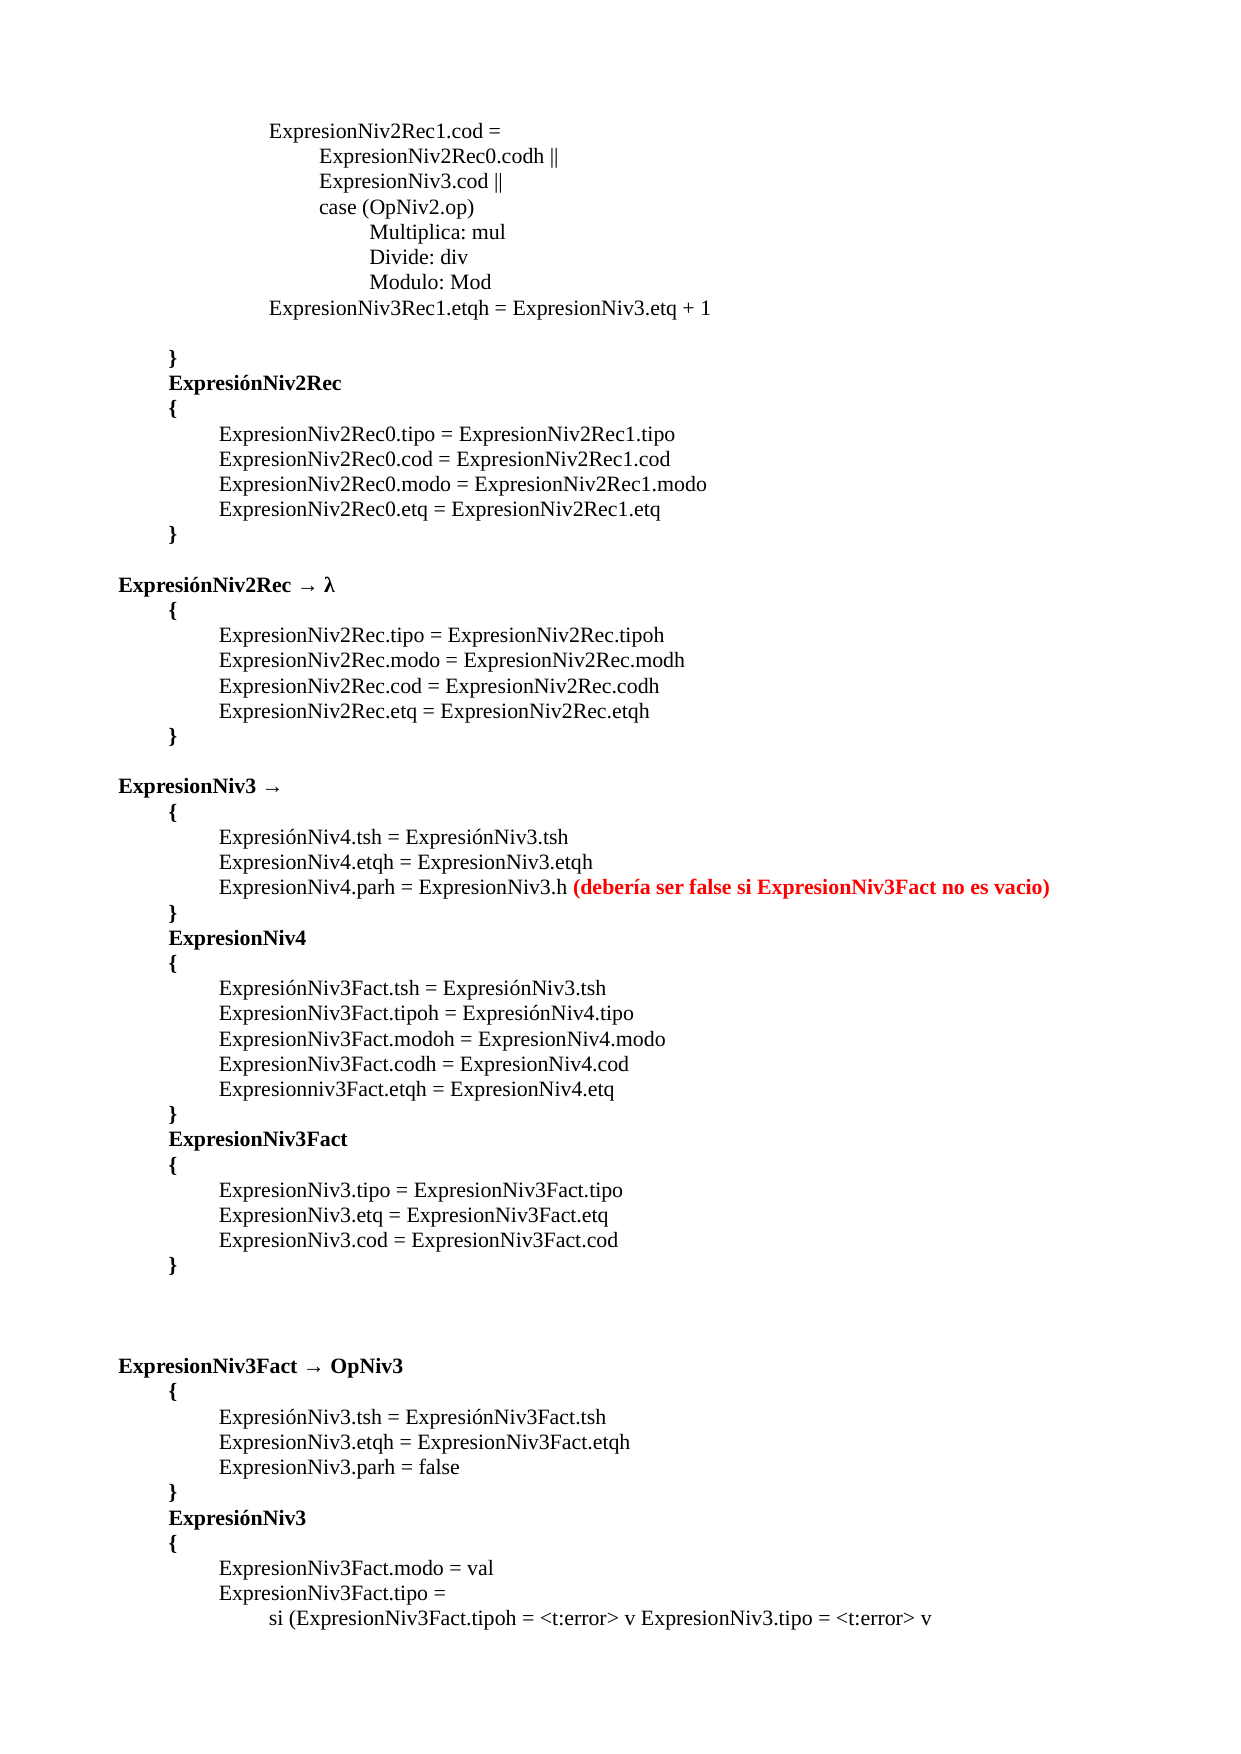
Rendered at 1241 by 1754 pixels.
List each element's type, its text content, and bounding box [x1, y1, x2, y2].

text ExpresionNiv3Fact [168, 1126, 1122, 1152]
text ExpresionNiv3.etq = ExpresionNiv3Fact.etq [168, 1202, 1122, 1227]
text } [168, 345, 1122, 370]
text ExpresionNiv3Fact.modoh = ExpresionNiv4.modo [168, 1026, 1122, 1051]
text Expresionniv3Fact.etqh = ExpresionNiv4.etq [168, 1076, 1122, 1101]
text { [168, 1152, 1122, 1177]
text ExpresiónNiv4.tsh = ExpresiónNiv3.tsh [168, 824, 1122, 849]
text } [168, 521, 1122, 547]
text ExpresionNiv2Rec0.cod = ExpresionNiv2Rec1.cod [168, 446, 1122, 471]
text ExpresionNiv3Fact.modo = val [168, 1555, 1122, 1580]
text ExpresionNiv4.parh = ExpresionNiv3.h (debería ser false si ExpresionNiv3Fact no es vacio) [168, 874, 1122, 899]
text ExpresionNiv2Rec1.cod = [168, 118, 1122, 143]
text ExpresionNiv3Rec1.etqh = ExpresionNiv3.etq + 1 [168, 294, 1122, 320]
text ExpresionNiv2Rec.cod = ExpresionNiv2Rec.codh [168, 673, 1122, 698]
text ExpresiónNiv2Rec → λ [118, 572, 1122, 597]
text ExpresionNiv3.tipo = ExpresionNiv3Fact.tipo [168, 1177, 1122, 1202]
text { [168, 1530, 1122, 1555]
text ExpresionNiv3.etqh = ExpresionNiv3Fact.etqh [118, 1429, 1122, 1454]
text Modulo: Mod [168, 269, 1122, 294]
text ExpresionNiv2Rec0.tipo = ExpresionNiv2Rec1.tipo [168, 421, 1122, 446]
text ExpresionNiv3Fact.tipo = [168, 1580, 1122, 1605]
text ExpresionNiv3 → [118, 773, 1122, 799]
text ExpresionNiv3Fact.codh = ExpresionNiv4.cod [168, 1051, 1122, 1076]
text ExpresiónNiv3Fact.tsh = ExpresiónNiv3.tsh [168, 975, 1122, 1000]
text ExpresionNiv2Rec.tipo = ExpresionNiv2Rec.tipoh [168, 622, 1122, 647]
text ExpresionNiv2Rec0.codh || [168, 143, 1122, 168]
text { [168, 395, 1122, 421]
text ExpresiónNiv3.tsh = ExpresiónNiv3Fact.tsh [168, 1404, 1122, 1429]
text ExpresionNiv2Rec0.modo = ExpresionNiv2Rec1.modo [168, 471, 1122, 496]
text ExpresionNiv3Fact.tipoh = ExpresiónNiv4.tipo [168, 1000, 1122, 1026]
text case (OpNiv2.op) [168, 194, 1122, 219]
text } [168, 1479, 1122, 1504]
text ExpresionNiv3Fact → OpNiv3 [118, 1353, 1122, 1378]
text ExpresionNiv4.etqh = ExpresionNiv3.etqh [168, 849, 1122, 874]
text { [168, 1378, 1122, 1404]
text } [168, 1252, 1122, 1278]
text ExpresionNiv3.parh = false [168, 1454, 1122, 1479]
text { [168, 950, 1122, 975]
text ExpresionNiv2Rec.etq = ExpresionNiv2Rec.etqh [168, 698, 1122, 723]
text ExpresionNiv2Rec0.etq = ExpresionNiv2Rec1.etq [168, 496, 1122, 521]
text } [168, 723, 1122, 748]
text { [168, 597, 1122, 622]
text ExpresiónNiv3 [168, 1504, 1122, 1530]
text ExpresiónNiv2Rec [168, 370, 1122, 395]
text } [168, 1101, 1122, 1126]
text { [168, 799, 1122, 824]
text ExpresionNiv3.cod = ExpresionNiv3Fact.cod [168, 1227, 1122, 1252]
text ExpresionNiv4 [168, 925, 1122, 950]
text Divide: div [168, 244, 1122, 269]
text } [168, 899, 1122, 925]
text ExpresionNiv2Rec.modo = ExpresionNiv2Rec.modh [168, 647, 1122, 673]
text ExpresionNiv3.cod || [168, 168, 1122, 194]
text Multiplica: mul [168, 219, 1122, 244]
text si (ExpresionNiv3Fact.tipoh = <t:error> v ExpresionNiv3.tipo = <t:error> v [168, 1605, 1122, 1631]
